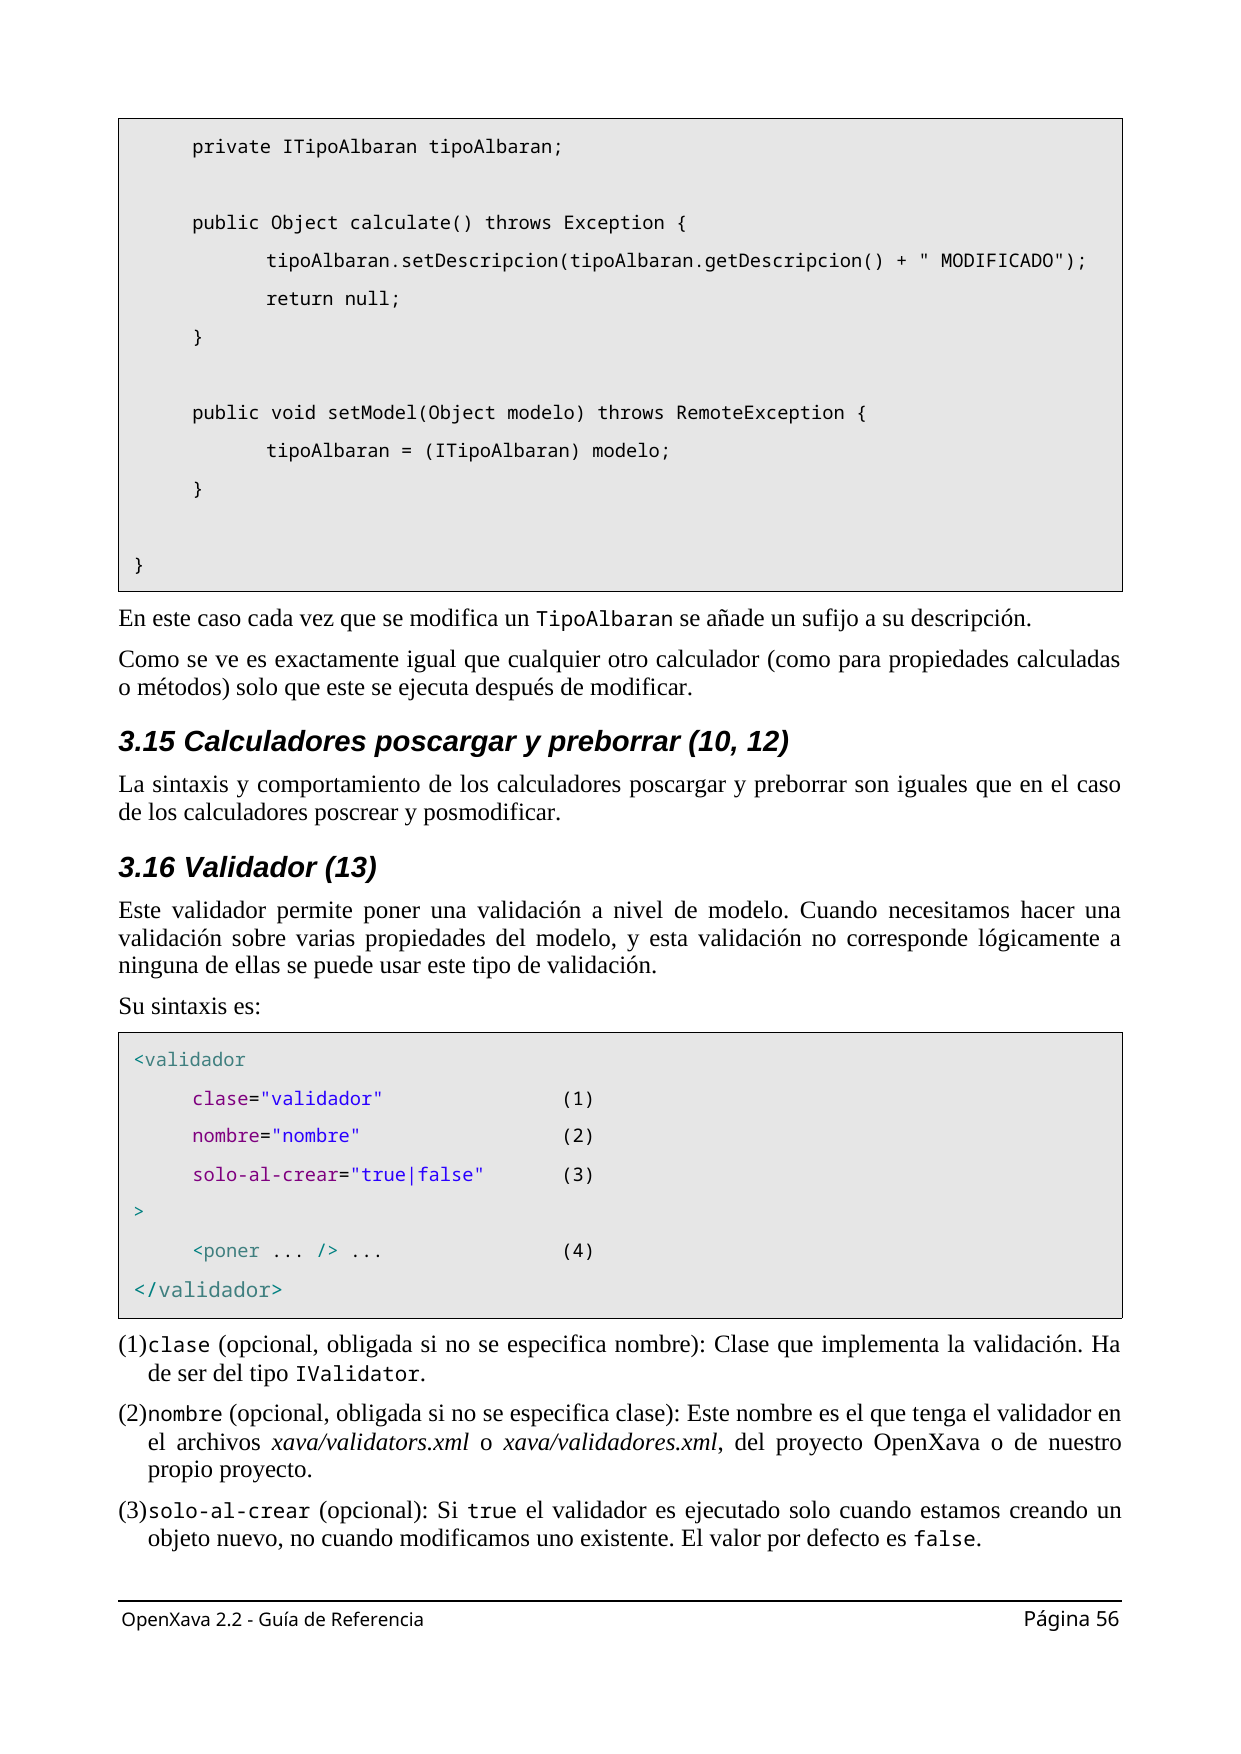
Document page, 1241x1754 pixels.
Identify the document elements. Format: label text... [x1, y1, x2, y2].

text <validador [119, 1033, 1122, 1070]
text La sintaxis y comportamiento de los calculadores poscargar y preborrar son iguales que en el caso de los calculadores poscrear y posmodificar. [118, 771, 1122, 826]
text Su sintaxis es: [118, 992, 1122, 1019]
text En este caso cada vez que se modifica un TipoAlbaran se añade un sufijo a su descripción. [118, 604, 1122, 632]
text Este validador permite poner una validación a nivel de modelo. Cuando necesitamos hacer una validación sobre varias propiedades del modelo, y esta validación no corresponde lógicamente a ninguna de ellas se puede usar este tipo de validación. [118, 896, 1122, 979]
text private ITipoAlbaran tipoAlbaran; [119, 119, 1122, 156]
list solo-al-crear (opcional): Si true el validador es ejecutado solo cuando estamos creando un objeto nuevo, no cuando modificamos uno existente. El valor por defecto es false. [118, 1496, 1122, 1552]
text } [119, 460, 1122, 498]
text Como se ve es exactamente igual que cualquier otro calculador (como para propiedades calculadas o métodos) solo que este se ejecuta después de modificar. [118, 645, 1122, 700]
text return null; [119, 270, 1122, 308]
text tipoAlbaran = (ITipoAlbaran) modelo; [119, 422, 1122, 460]
list nombre (opcional, obligada si no se especifica clase): Este nombre es el que tenga el validador en el archivos xava/validators.xml o xava/validadores.xml, del proyecto OpenXava o de nuestro propio proyecto. [118, 1399, 1122, 1483]
text } [119, 308, 1122, 346]
list clase (opcional, obligada si no se especifica nombre): Clase que implementa la validación. Ha de ser del tipo IValidator. [118, 1331, 1122, 1387]
text } [119, 536, 1122, 591]
text solo-al-crear="true|false" (3) [119, 1146, 1122, 1184]
text > [119, 1184, 1122, 1222]
subtitle Validador (13) [118, 851, 1122, 884]
text <poner ... /> ... (4) [119, 1222, 1122, 1260]
text nombre="nombre" (2) [119, 1108, 1122, 1146]
text public void setModel(Object modelo) throws RemoteException { [119, 384, 1122, 422]
text tipoAlbaran.setDescripcion(tipoAlbaran.getDescripcion() + " MODIFICADO"); [119, 232, 1122, 270]
text </validador> [119, 1260, 1122, 1318]
text public Object calculate() throws Exception { [119, 194, 1122, 232]
text clase="validador" (1) [119, 1070, 1122, 1108]
subtitle Calculadores poscargar y preborrar (10, 12) [118, 725, 1122, 758]
